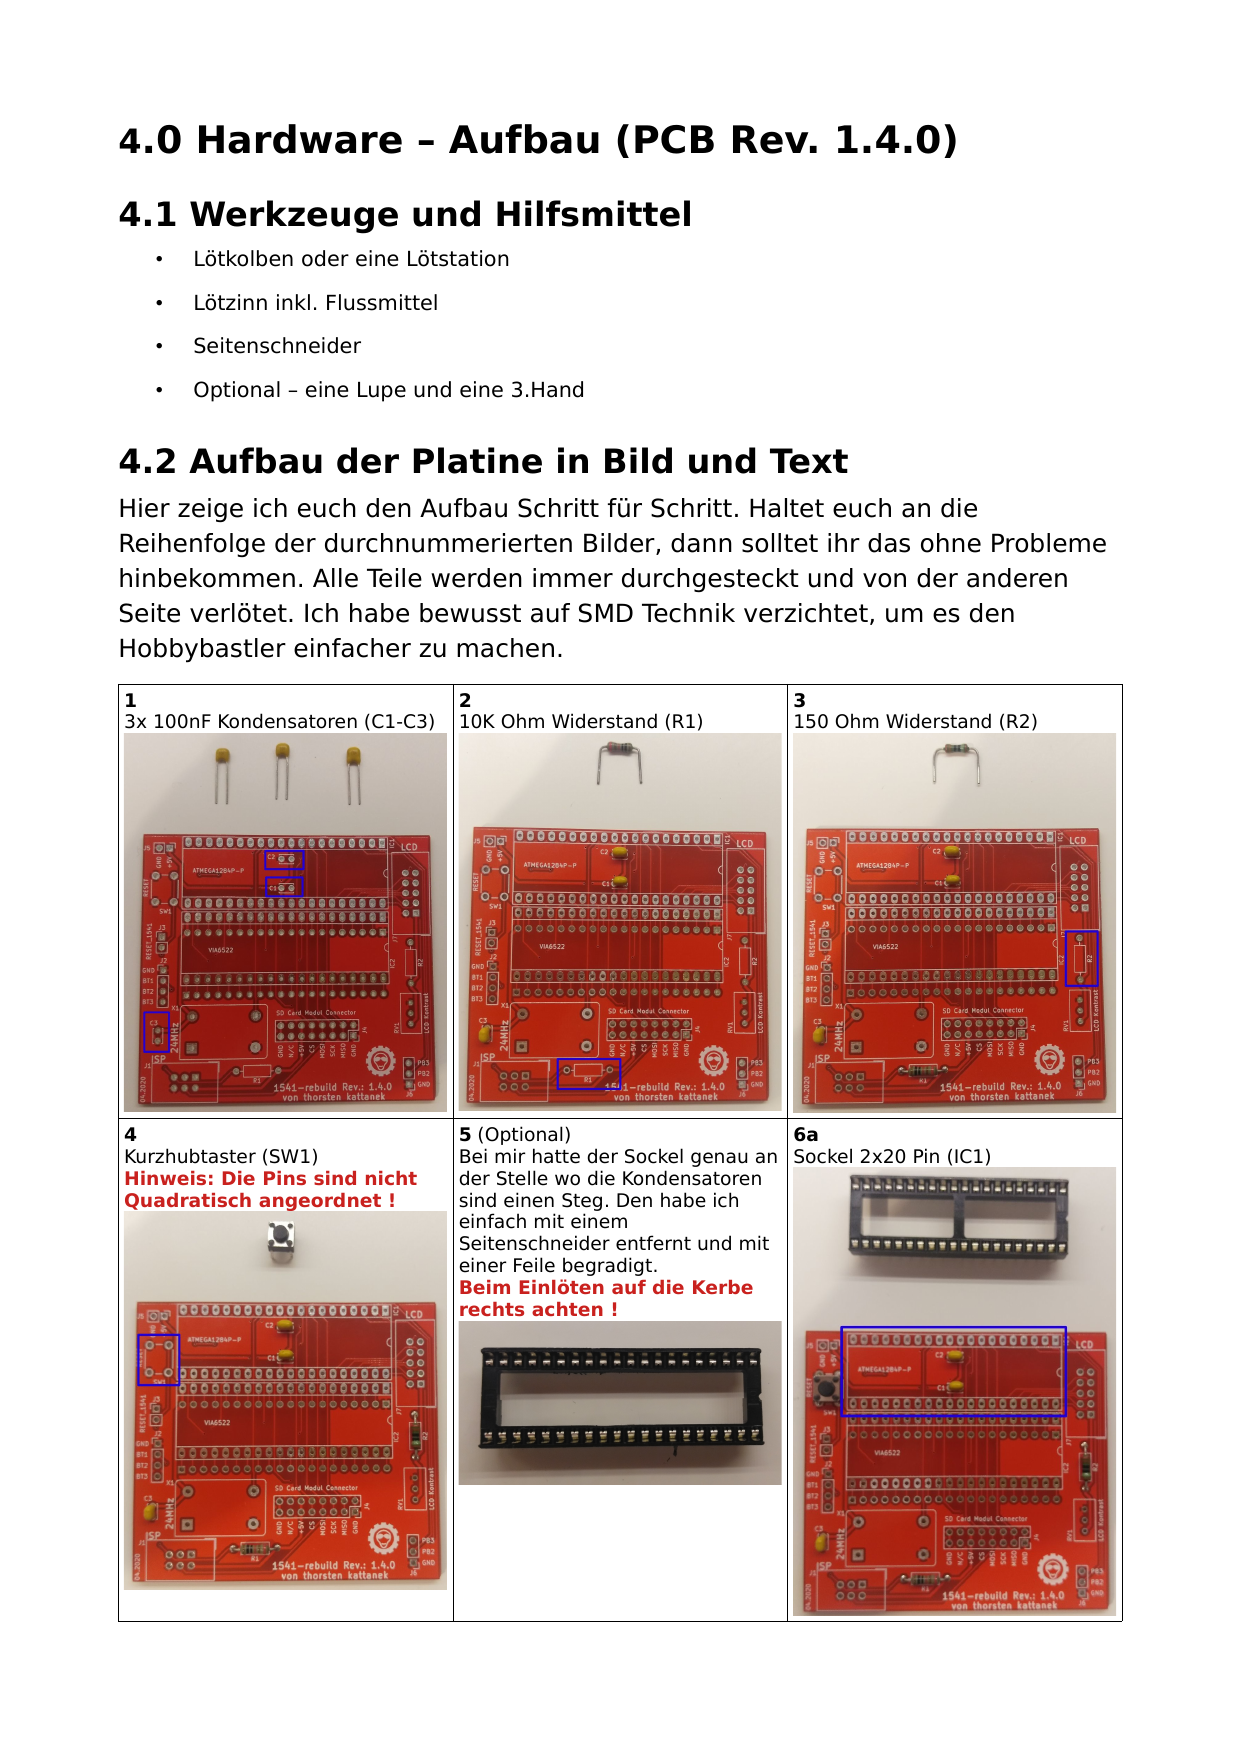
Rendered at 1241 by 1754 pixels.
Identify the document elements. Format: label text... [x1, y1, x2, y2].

picture [458, 1321, 782, 1485]
picture [793, 733, 1117, 1113]
subtitle 4.2 Aufbau der Platine in Bild und Text [118, 443, 1122, 482]
list Lötkolben oder eine Lötstation [156, 247, 1122, 271]
table_cell 6a Sockel 2x20 Pin (IC1) [788, 1119, 1122, 1621]
subtitle 4.0 Hardware – Aufbau (PCB Rev. 1.4.0) [118, 118, 1122, 162]
picture [123, 733, 447, 1112]
table_header 3 150 Ohm Widerstand (R2) [788, 685, 1122, 1118]
table_header 2 10K Ohm Widerstand (R1) [454, 685, 787, 1118]
subtitle 4.1 Werkzeuge und Hilfsmittel [118, 196, 1122, 235]
list Seitenschneider [156, 334, 1122, 359]
table_header 1 3x 100nF Kondensatoren (C1-C3) [119, 685, 453, 1118]
picture [458, 733, 782, 1111]
list Lötzinn inkl. Flussmittel [156, 291, 1122, 315]
picture [793, 1167, 1117, 1616]
table_cell 5 (Optional) Bei mir hatte der Sockel genau an der Stelle wo die Kondensatoren sind einen Steg. Den habe ich einfach mit einem Seitenschneider entfernt und mit einer Feile begradigt. Beim Einlöten auf die Kerbe rechts achten ! [454, 1119, 787, 1621]
table_cell 4 Kurzhubtaster (SW1) Hinweis: Die Pins sind nicht Quadratisch angeordnet ! [119, 1119, 453, 1621]
text Hier zeige ich euch den Aufbau Schritt für Schritt. Haltet euch an die Reihenfolge der durchnummerierten Bilder, dann solltet ihr das ohne Probleme hinbekommen. Alle Teile werden immer durchgesteckt und von der anderen Seite verlötet. Ich habe bewusst auf SMD Technik verzichtet, um es den Hobbybastler einfacher zu machen. [118, 494, 1122, 663]
picture [123, 1211, 447, 1590]
list Optional – eine Lupe und eine 3.Hand [156, 378, 1122, 402]
